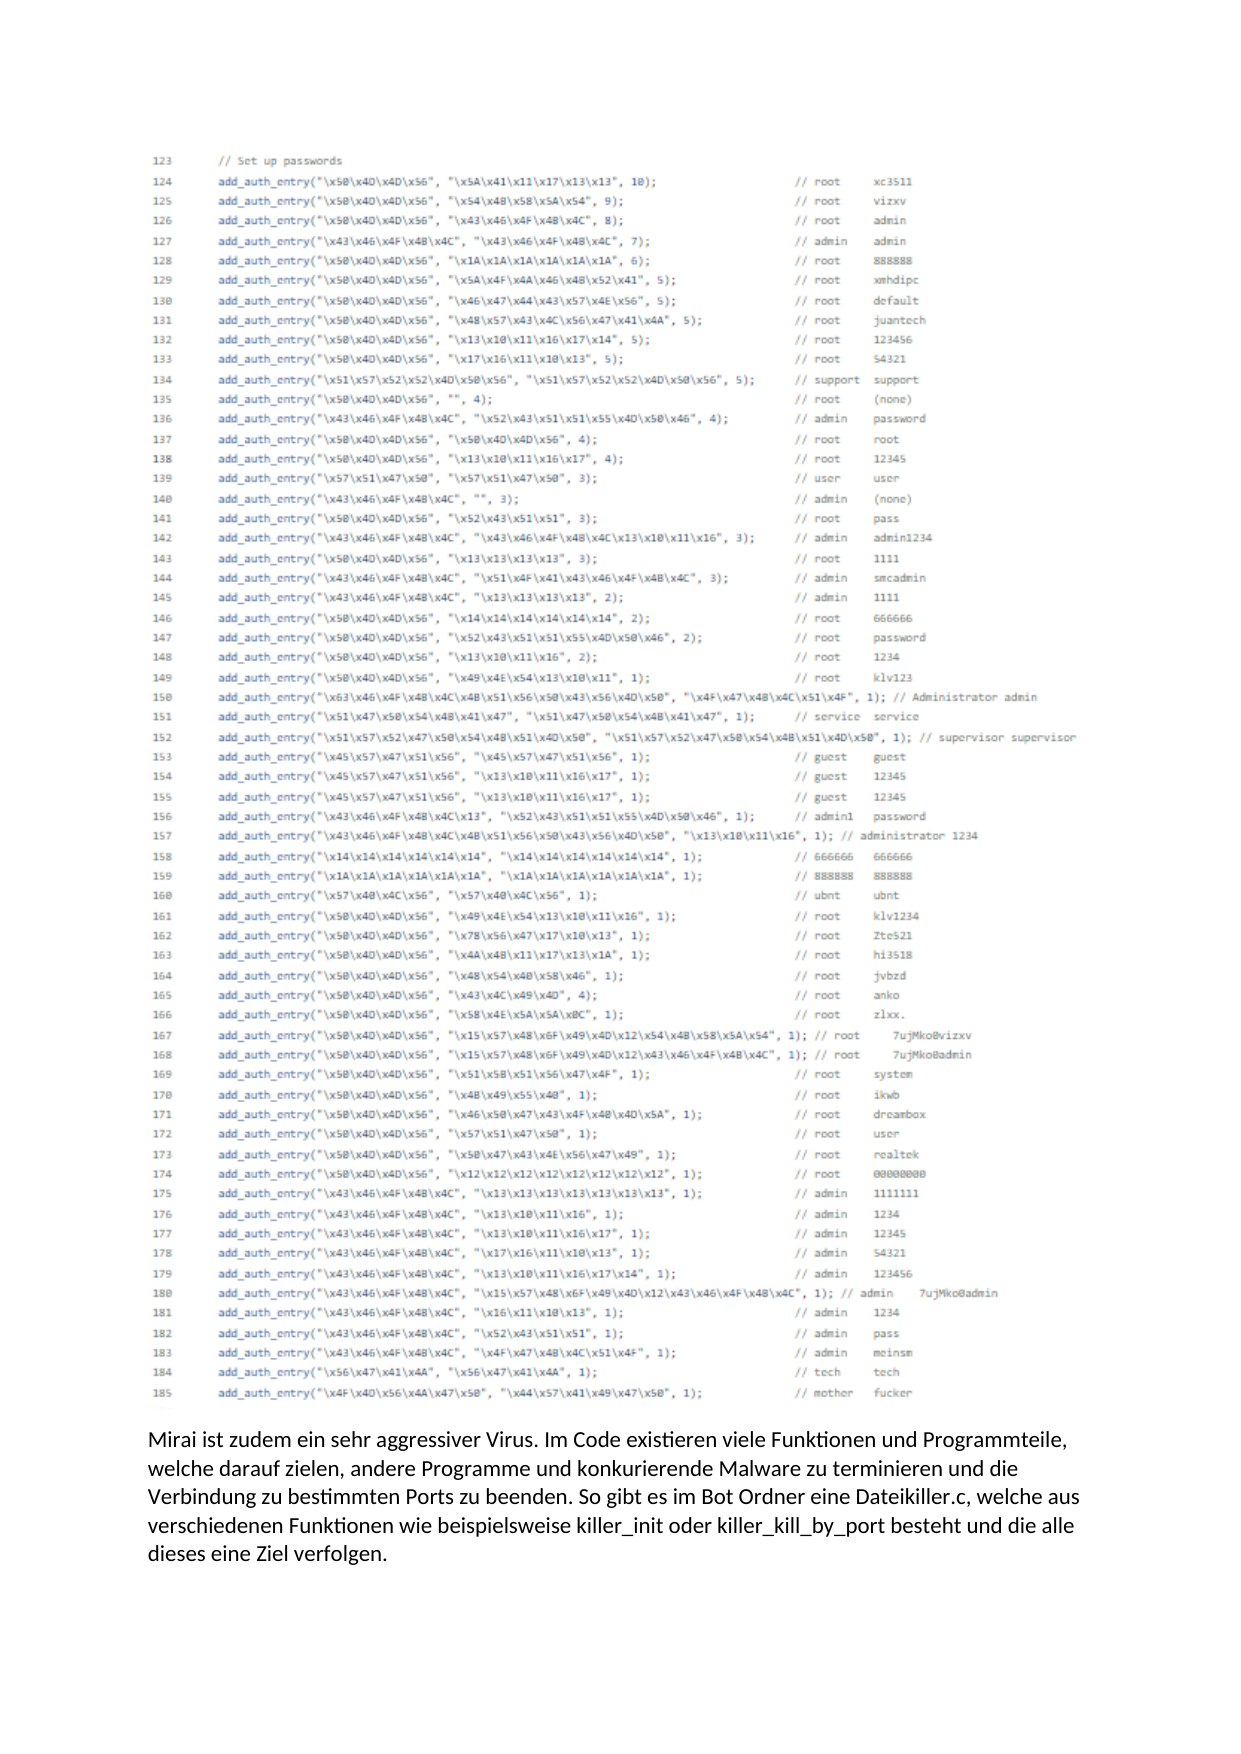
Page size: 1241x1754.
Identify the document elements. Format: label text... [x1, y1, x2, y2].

text Mirai ist zudem ein sehr aggressiver Virus. Im Code existieren viele Funktionen und Programmteile, welche darauf zielen, andere Programme und konkurierende Malware zu terminieren und die Verbindung zu bestimmten Ports zu beenden. So gibt es im Bot Ordner eine Dateikiller.c, welche aus verschiedenen Funktionen wie beispielsweise killer_init oder killer_kill_by_port besteht und die alle dieses eine Ziel verfolgen. [148, 1425, 1093, 1568]
